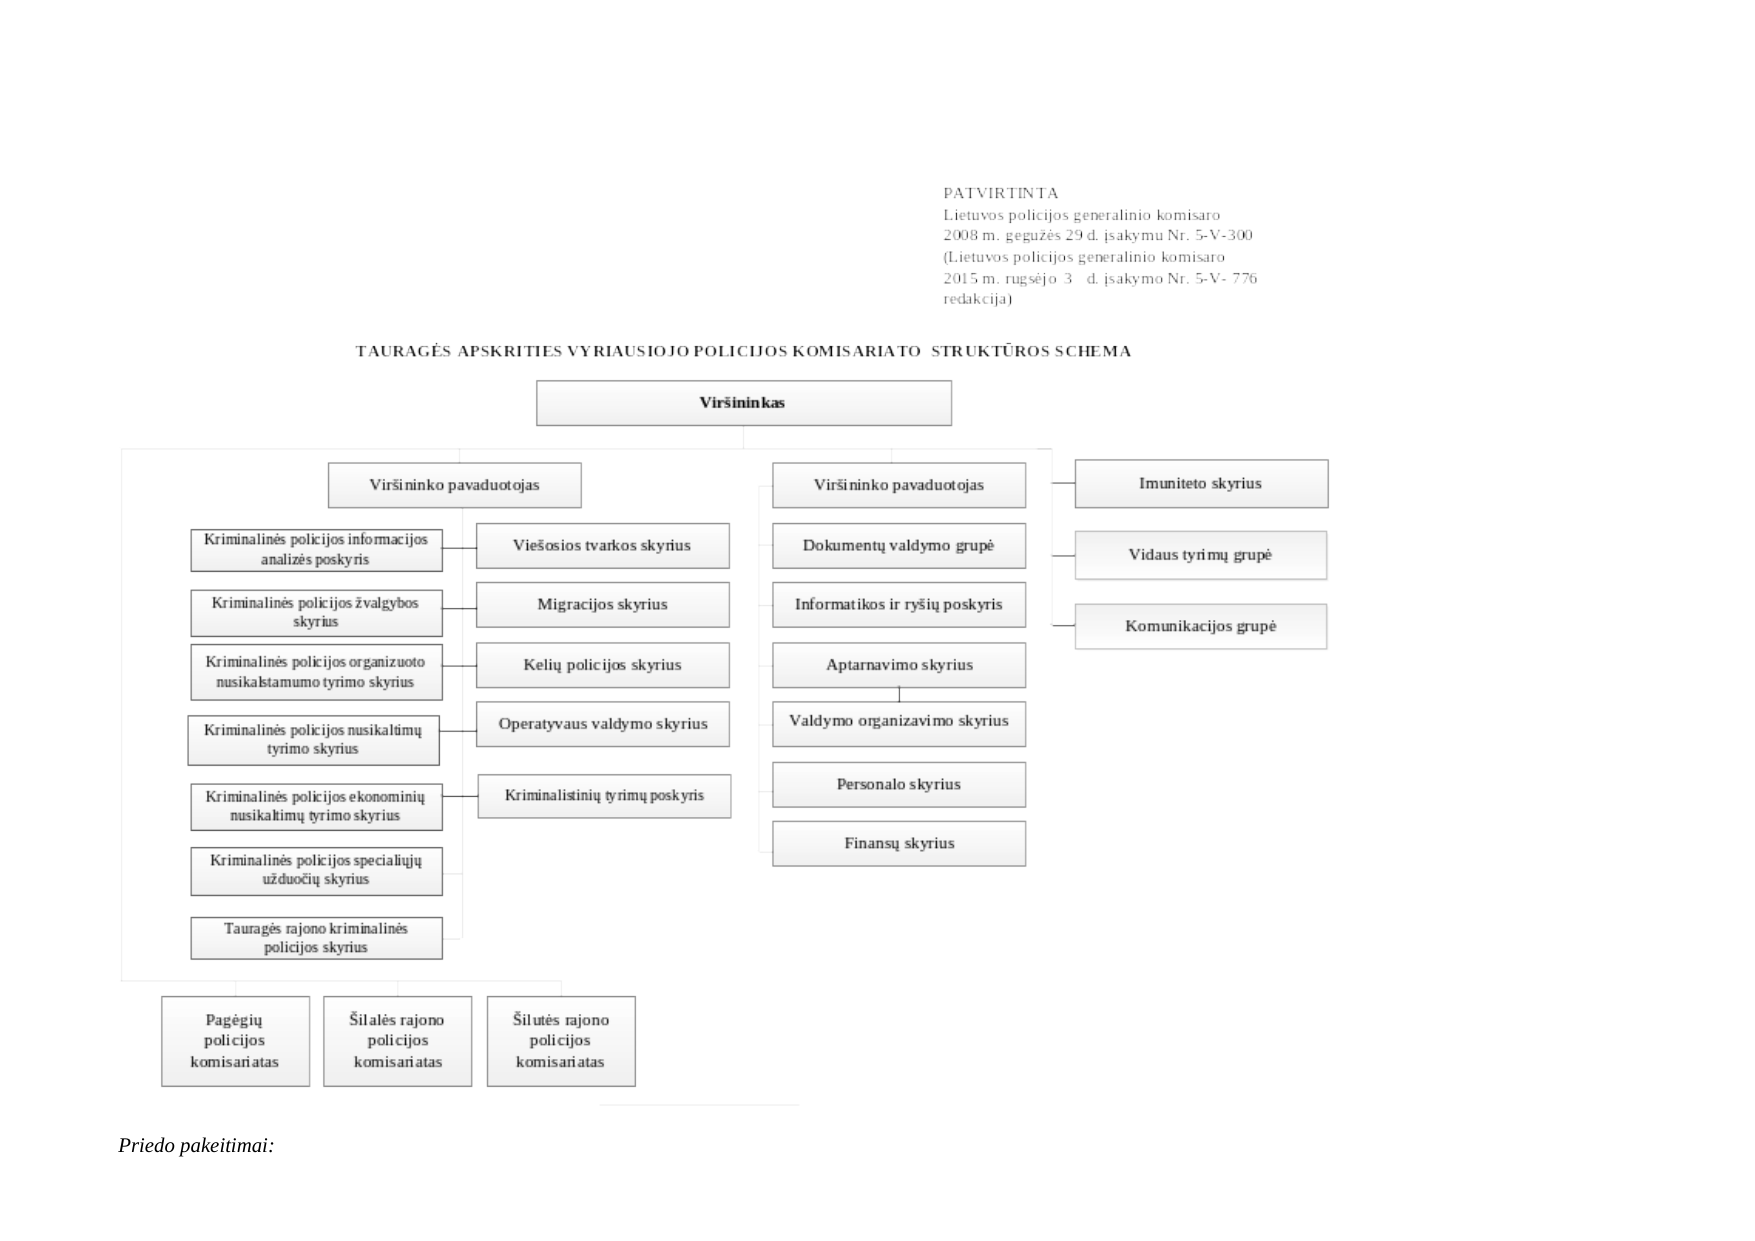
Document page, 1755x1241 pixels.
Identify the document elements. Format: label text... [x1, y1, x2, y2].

text Priedo pakeitimai: [118, 1133, 1636, 1157]
